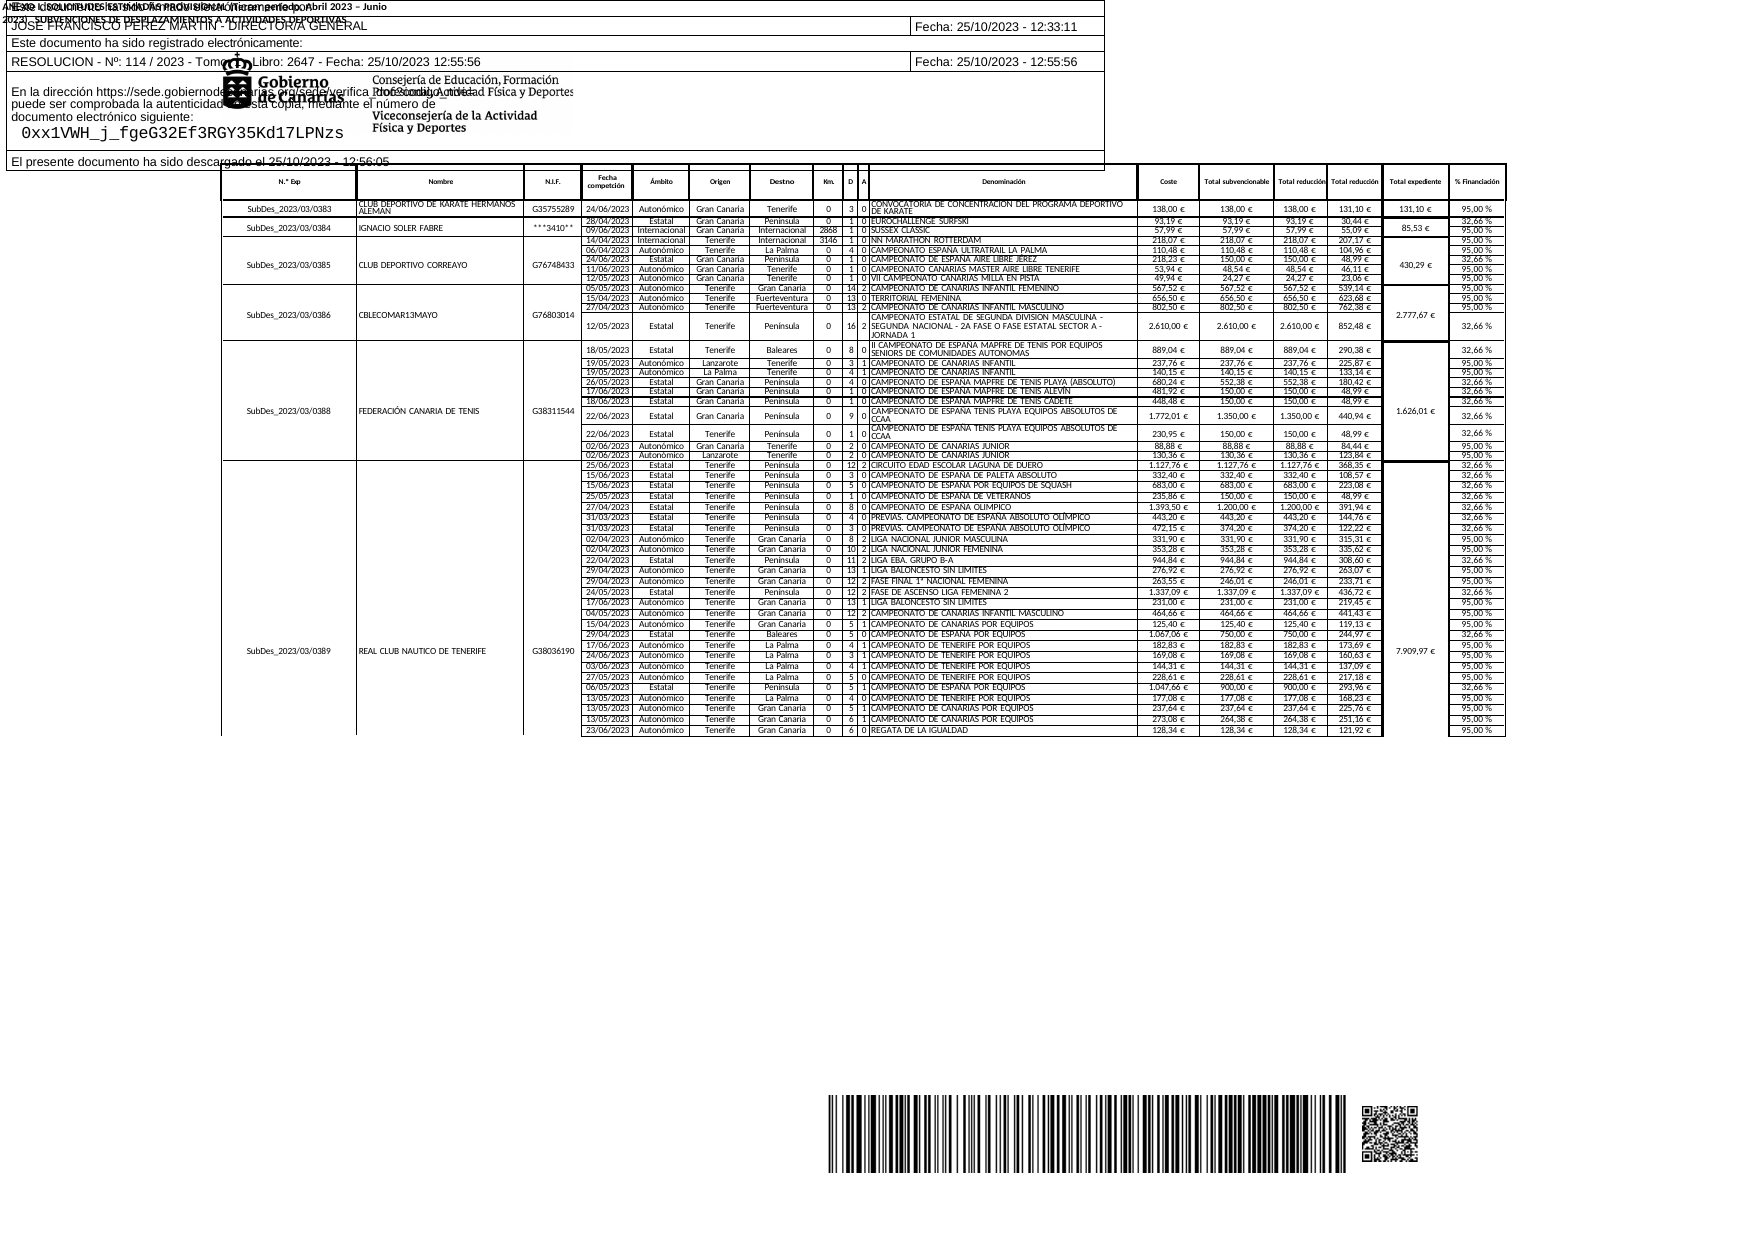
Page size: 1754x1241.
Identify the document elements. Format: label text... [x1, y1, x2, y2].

table_cell 13 [843, 567, 857, 577]
table_cell 0 [814, 201, 842, 216]
table_cell 472,15 € [1138, 525, 1199, 534]
table_cell 448,48 € [1138, 398, 1199, 406]
table_cell 353,28 € [1138, 546, 1199, 555]
table_cell 2 [858, 461, 869, 470]
table_cell 237,64 € [1138, 705, 1199, 714]
table_cell FASE DE ASCENSO LIGA FEMENINA 2 [870, 588, 1137, 598]
table_cell CAMPEONATO DE TENERIFE POR EQUIPOS [870, 695, 1137, 704]
table_cell Autonómico [633, 285, 689, 293]
table_cell CAMPEONATO DE ESPAÑA OLIMPICO [870, 503, 1137, 513]
table_cell Península [750, 514, 813, 523]
table_cell 1 [858, 663, 869, 672]
table_cell 0 [858, 275, 869, 283]
table_cell 2.777,67 € [1384, 286, 1448, 340]
table_cell Tenerife [690, 304, 749, 312]
table_cell Gran Canaria [690, 407, 749, 424]
table_cell 0 [858, 442, 869, 451]
table_cell 0 [814, 313, 842, 340]
table_cell Estatal [633, 461, 689, 470]
table_cell 0 [858, 227, 869, 236]
table_cell CAMPEONATO DE ESPAÑA DE PALETA ABSOLUTO [870, 471, 1137, 481]
table_cell 802,50 € [1138, 304, 1199, 312]
table_cell 31/03/2023 [582, 514, 632, 523]
table_cell SubDes_2023/03/0389 [222, 461, 356, 736]
table_cell 802,50 € [1274, 304, 1327, 312]
table_cell 2 [843, 452, 857, 460]
table_cell Estatal [633, 407, 689, 424]
table_cell 0 [814, 493, 842, 502]
table_cell 95,00 % [1450, 672, 1505, 683]
table_cell 0 [814, 673, 842, 683]
table_cell CAMPEONATO DE ESPAÑA AIRE LIBRE JÉREZ [870, 256, 1137, 264]
table_cell Gran Canaria [750, 578, 813, 587]
table_cell 6 [843, 726, 857, 736]
table_cell CAMPEONATO DE ESPAÑA MAPFRE DE TENIS CADETE [870, 398, 1137, 406]
table_cell II CAMPEONATO DE ESPAÑA MAPFRE DE TENIS POR EQUIPOS SENIORS DE COMUNIDADES AUTONOMAS [870, 341, 1137, 358]
table_cell Tenerife [690, 341, 749, 358]
table_cell 88,88 € [1138, 442, 1199, 451]
table_cell Tenerife [690, 599, 749, 608]
table_cell 0 [814, 285, 842, 293]
table_cell Estatal [633, 525, 689, 534]
table_cell 57,99 € [1274, 227, 1327, 236]
table_cell 122,22 € [1328, 525, 1381, 534]
table_cell Tenerife [690, 641, 749, 651]
table_cell 2 [858, 285, 869, 293]
table_cell 1.393,50 € [1138, 503, 1199, 513]
table_cell Estatal [633, 514, 689, 523]
table_cell Gran Canaria [690, 218, 749, 226]
table_cell 0 [858, 452, 869, 460]
table_cell 368,35 € [1328, 461, 1381, 470]
table_cell Tenerife [690, 461, 749, 470]
table_cell Tenerife [690, 567, 749, 577]
table_cell CAMPEONATO DE ESPAÑA TENIS PLAYA EQUIPOS ABSOLUTOS DE CCAA [870, 425, 1137, 441]
table_cell 24,27 € [1274, 275, 1327, 283]
table_cell 0 [858, 256, 869, 264]
table_cell 237,76 € [1138, 359, 1199, 368]
table_cell 138,00 € [1138, 201, 1199, 216]
table_cell 231,00 € [1138, 599, 1199, 608]
table_cell 0 [858, 514, 869, 523]
table_cell 93,19 € [1274, 218, 1327, 226]
table_cell 12/05/2023 [582, 313, 632, 340]
table_cell 464,66 € [1274, 610, 1327, 619]
table_cell 48,54 € [1274, 265, 1327, 274]
table_cell 32,66 % [1450, 470, 1505, 481]
table_cell 2 [858, 578, 869, 587]
table_header Destno [751, 165, 812, 199]
table_cell 0 [814, 684, 842, 693]
table_cell 264,38 € [1200, 716, 1273, 725]
table_cell 1.626,01 € [1384, 343, 1448, 460]
table_cell Gran Canaria [750, 726, 813, 736]
table_cell NN MARATHON ROTTERDAM [870, 237, 1137, 245]
table_cell IGNACIO SOLER FABRE [357, 218, 523, 236]
table_cell 06/05/2023 [582, 684, 632, 693]
table_cell 293,96 € [1328, 684, 1381, 693]
table_cell 48,99 € [1328, 493, 1381, 502]
table_cell Gran Canaria [750, 620, 813, 630]
table_cell 235,86 € [1138, 493, 1199, 502]
table_cell 1.350,00 € [1200, 407, 1273, 424]
table_cell 32,66 % [1450, 524, 1505, 534]
table_cell Tenerife [690, 726, 749, 736]
table_cell 12 [843, 461, 857, 470]
table_cell CAMPEONATO DE CANARIAS INFANTIL MASCULINO [870, 304, 1137, 312]
table_cell ***3410** [524, 218, 581, 236]
table_cell Estatal [633, 482, 689, 492]
table_cell 230,95 € [1138, 425, 1199, 441]
table_cell 443,20 € [1274, 514, 1327, 523]
table_cell 02/04/2023 [582, 546, 632, 555]
table_cell Autonómico [633, 641, 689, 651]
table_cell Tenerife [690, 503, 749, 513]
table_cell 762,38 € [1328, 304, 1381, 312]
table_cell 18/06/2023 [582, 398, 632, 406]
table_cell 17/06/2023 [582, 599, 632, 608]
table_cell Autonómico [633, 369, 689, 377]
table_cell 0 [814, 556, 842, 566]
table_cell 0 [858, 503, 869, 513]
table_cell 85,53 € [1384, 219, 1448, 236]
table_cell Autonómico [633, 705, 689, 714]
table_cell 0 [858, 265, 869, 274]
table_cell 49,94 € [1138, 275, 1199, 283]
table_cell 95,00 % [1450, 545, 1505, 555]
table_cell 1 [843, 425, 857, 441]
table_cell 131,10 € [1384, 201, 1448, 216]
table_cell 0 [814, 652, 842, 662]
table_cell 308,60 € [1328, 556, 1381, 566]
table_cell 128,34 € [1200, 726, 1273, 736]
table_cell 436,72 € [1328, 588, 1381, 598]
table_cell 0 [814, 578, 842, 587]
table_cell 1.127,76 € [1200, 461, 1273, 470]
table_cell 750,00 € [1274, 631, 1327, 640]
table_cell 0 [814, 256, 842, 264]
table_cell La Palma [690, 369, 749, 377]
table_cell Estatal [633, 218, 689, 226]
table_cell 32,66 % [1450, 340, 1505, 358]
table_cell 144,76 € [1328, 514, 1381, 523]
table_cell 237,76 € [1274, 359, 1327, 368]
table_cell 1 [858, 620, 869, 630]
table_cell 276,92 € [1200, 567, 1273, 577]
table_cell CAMPEONATO DE ESPAÑA DE VETERANOS [870, 493, 1137, 502]
table_cell 32,66 % [1450, 406, 1505, 424]
table_cell 19/05/2023 [582, 369, 632, 377]
table_cell CAMPEONATO DE ESPAÑA POR EQUIPOS [870, 631, 1137, 640]
table_cell 231,00 € [1200, 599, 1273, 608]
table_cell Tenerife [690, 673, 749, 683]
table_cell Península [750, 471, 813, 481]
table_cell 137,09 € [1328, 663, 1381, 672]
table_cell 264,38 € [1274, 716, 1327, 725]
table_cell CLUB DEPORTIVO DE KARATE HERMANOS ALEMAN [357, 201, 523, 216]
table_cell 0 [814, 525, 842, 534]
table_cell 228,61 € [1138, 673, 1199, 683]
table_cell 24/06/2023 [582, 201, 632, 216]
table_cell 95,00 % [1450, 609, 1505, 619]
table_cell Península [750, 503, 813, 513]
table_cell 95,00 % [1450, 264, 1505, 274]
table_cell CAMPEONATO DE TENERIFE POR EQUIPOS [870, 652, 1137, 662]
table_cell 128,34 € [1274, 726, 1327, 736]
table_cell 13/05/2023 [582, 695, 632, 704]
table_cell Tenerife [690, 663, 749, 672]
table_cell Península [750, 425, 813, 441]
table_cell 23/06/2023 [582, 726, 632, 736]
table_header Coste [1139, 165, 1198, 199]
table_cell 231,00 € [1274, 599, 1327, 608]
table_cell 125,40 € [1138, 620, 1199, 630]
table_cell Gran Canaria [690, 227, 749, 236]
table_cell 1 [858, 359, 869, 368]
table_cell SubDes_2023/03/0383 [222, 200, 356, 216]
table_cell 237,76 € [1200, 359, 1273, 368]
table_cell 48,99 € [1328, 388, 1381, 396]
table_cell G38311544 [524, 341, 581, 460]
table_cell 95,00 % [1450, 368, 1505, 377]
table_cell 95,00 % [1450, 284, 1505, 293]
table_cell 125,40 € [1200, 620, 1273, 630]
table_cell 140,15 € [1138, 369, 1199, 377]
table_cell Estatal [633, 471, 689, 481]
table_cell CLUB DEPORTIVO CORREAYO [357, 237, 523, 283]
table_cell 29/04/2023 [582, 567, 632, 577]
table_cell 0 [858, 673, 869, 683]
table_cell 28/04/2023 [582, 218, 632, 226]
table_cell 123,84 € [1328, 452, 1381, 460]
table_cell Autonómico [633, 673, 689, 683]
table_cell 32,66 % [1450, 492, 1505, 502]
table_cell 552,38 € [1274, 378, 1327, 387]
table_cell 0 [814, 567, 842, 577]
table_cell CAMPEONATO DE TENERIFE POR EQUIPOS [870, 641, 1137, 651]
table_cell 173,69 € [1328, 641, 1381, 651]
table_cell 12/05/2023 [582, 275, 632, 283]
table_cell 32,66 % [1450, 396, 1505, 406]
table_cell CAMPEONATO DE ESPAÑA POR EQUIPOS DE SQUASH [870, 482, 1137, 492]
table_cell 32,66 % [1450, 387, 1505, 396]
table_cell 233,71 € [1328, 578, 1381, 587]
table_cell 14/04/2023 [582, 237, 632, 245]
table_cell 95,00 % [1450, 694, 1505, 704]
table_cell 802,50 € [1200, 304, 1273, 312]
table_cell 0 [814, 378, 842, 387]
table_cell 9 [843, 407, 857, 424]
table_cell 4 [843, 378, 857, 387]
table_cell La Palma [750, 246, 813, 255]
table_cell Internacional [750, 237, 813, 245]
table_cell Tenerife [690, 588, 749, 598]
table_cell 0 [814, 535, 842, 545]
table_cell CAMPEONATO DE CANARIAS JUNIOR [870, 442, 1137, 451]
table_cell 0 [858, 237, 869, 245]
table_cell 95,00 % [1450, 566, 1505, 577]
table_cell Tenerife [690, 684, 749, 693]
table_cell 1 [843, 237, 857, 245]
table_cell Baleares [750, 341, 813, 358]
table_cell 1.350,00 € [1274, 407, 1327, 424]
table_cell Autonómico [633, 294, 689, 303]
table_cell Autonómico [633, 652, 689, 662]
table_cell 32,66 % [1450, 216, 1505, 226]
table_cell Tenerife [690, 556, 749, 566]
table_cell Tenerife [750, 452, 813, 460]
table_cell 12 [843, 578, 857, 587]
table_cell 110,48 € [1200, 246, 1273, 255]
table_cell 31/03/2023 [582, 525, 632, 534]
table_cell 95,00 % [1450, 236, 1505, 245]
table_cell 95,00 % [1450, 451, 1505, 460]
table_cell CAMPEONATO DE CANARIAS INFANTIL FEMENINO [870, 285, 1137, 293]
table_cell 0 [814, 304, 842, 312]
table_cell 0 [858, 695, 869, 704]
table_cell Tenerife [750, 265, 813, 274]
table_cell Autonómico [633, 620, 689, 630]
table_cell Península [750, 398, 813, 406]
table_cell SubDes_2023/03/0384 [222, 217, 356, 236]
table_cell 3 [843, 525, 857, 534]
table_cell 0 [814, 599, 842, 608]
table_cell 2 [858, 546, 869, 555]
table_cell Tenerife [690, 631, 749, 640]
table_cell 95,00 % [1450, 358, 1505, 368]
table_cell 88,88 € [1274, 442, 1327, 451]
table_cell 144,31 € [1138, 663, 1199, 672]
table_cell Península [750, 525, 813, 534]
table_cell 332,40 € [1138, 471, 1199, 481]
table_cell 944,84 € [1274, 556, 1327, 566]
table_cell Gran Canaria [750, 567, 813, 577]
table_cell 1 [858, 599, 869, 608]
table_cell 150,00 € [1274, 493, 1327, 502]
table_cell LIGA NACIONAL JUNIOR FEMENINA [870, 546, 1137, 555]
table_cell 900,00 € [1200, 684, 1273, 693]
table_cell SUSSEX CLASSIC [870, 227, 1137, 236]
table_cell 30,44 € [1328, 218, 1381, 226]
table_cell Gran Canaria [690, 442, 749, 451]
table_cell 4 [843, 663, 857, 672]
table_cell 32,66 % [1450, 502, 1505, 513]
table_cell 5 [843, 631, 857, 640]
table_cell 150,00 € [1274, 425, 1327, 441]
table_cell 1 [858, 652, 869, 662]
table_cell 225,87 € [1328, 359, 1381, 368]
table_cell 4 [843, 246, 857, 255]
table_cell Tenerife [750, 359, 813, 368]
table_cell 244,97 € [1328, 631, 1381, 640]
table_cell 27/04/2023 [582, 304, 632, 312]
table_cell 150,00 € [1200, 425, 1273, 441]
table_cell Estatal [633, 388, 689, 396]
table_cell 1.337,09 € [1274, 588, 1327, 598]
table_cell CAMPEONATO CANARIAS MASTER AIRE LIBRE TENERIFE [870, 265, 1137, 274]
table_cell Península [750, 407, 813, 424]
table_cell 26/05/2023 [582, 378, 632, 387]
table_cell 8 [843, 341, 857, 358]
table_cell 1.337,09 € [1138, 588, 1199, 598]
table_cell 683,00 € [1138, 482, 1199, 492]
table_cell 430,29 € [1384, 238, 1448, 283]
table_cell 138,00 € [1200, 201, 1273, 216]
table_cell Fuerteventura [750, 294, 813, 303]
table_cell 567,52 € [1200, 285, 1273, 293]
table_cell 0 [814, 407, 842, 424]
table_cell Tenerife [690, 705, 749, 714]
table_cell VII CAMPEONATO CANARIAS MILLA EN PISTA [870, 275, 1137, 283]
table_cell 335,62 € [1328, 546, 1381, 555]
table_cell 5 [843, 705, 857, 714]
table_cell 1 [858, 641, 869, 651]
table_cell 02/06/2023 [582, 442, 632, 451]
table_cell 0 [858, 493, 869, 502]
table_cell 5 [843, 673, 857, 683]
table_cell Gran Canaria [750, 716, 813, 725]
table_cell 133,14 € [1328, 369, 1381, 377]
table_header Ámbito [634, 165, 688, 199]
table_cell PREVIAS. CAMPEONATO DE ESPAÑA ABSOLUTO OLÍMPICO [870, 525, 1137, 534]
table_cell LIGA BALONCESTO SIN LIMITES [870, 567, 1137, 577]
table_cell 32,66 % [1450, 587, 1505, 598]
table_cell Internacional [633, 227, 689, 236]
table_cell 0 [858, 398, 869, 406]
table_cell Internacional [633, 237, 689, 245]
table_cell La Palma [750, 695, 813, 704]
table_cell Tenerife [750, 275, 813, 283]
table_cell 0 [814, 631, 842, 640]
table_cell Gran Canaria [690, 398, 749, 406]
table_cell 17/06/2023 [582, 641, 632, 651]
table_cell 623,68 € [1328, 294, 1381, 303]
table_cell 0 [814, 341, 842, 358]
table_cell 5 [843, 684, 857, 693]
table_cell 0 [814, 588, 842, 598]
table_cell 160,63 € [1328, 652, 1381, 662]
table_cell 276,92 € [1274, 567, 1327, 577]
picture [222, 72, 574, 134]
table_cell Península [750, 493, 813, 502]
table_cell 4 [843, 514, 857, 523]
table_header Fecha competción [583, 165, 631, 199]
table_cell 683,00 € [1274, 482, 1327, 492]
table_cell 2 [858, 556, 869, 566]
table_cell 150,00 € [1274, 256, 1327, 264]
table_cell 1 [858, 684, 869, 693]
table_cell 5 [843, 482, 857, 492]
table_cell Tenerife [750, 201, 813, 216]
table_cell Internacional [750, 227, 813, 236]
table_cell 177,08 € [1138, 695, 1199, 704]
table_cell 18/05/2023 [582, 341, 632, 358]
table_cell 273,08 € [1138, 716, 1199, 725]
table_cell 48,99 € [1328, 425, 1381, 441]
table_cell Estatal [633, 556, 689, 566]
table_cell 95,00 % [1450, 598, 1505, 608]
table_cell 1 [843, 256, 857, 264]
table_cell 0 [858, 201, 869, 216]
table_cell 207,17 € [1328, 237, 1381, 245]
picture [222, 52, 574, 71]
table_cell Estatal [633, 631, 689, 640]
table_cell CAMPEONATO DE TENERIFE POR EQUIPOS [870, 663, 1137, 672]
table_cell Tenerife [690, 471, 749, 481]
table_cell 02/06/2023 [582, 452, 632, 460]
table_cell Tenerife [690, 716, 749, 725]
table_cell CAMPEONATO DE ESPAÑA POR EQUIPOS [870, 684, 1137, 693]
table_cell 29/04/2023 [582, 631, 632, 640]
table_cell 182,83 € [1200, 641, 1273, 651]
table_cell 3 [843, 359, 857, 368]
table_cell 140,15 € [1274, 369, 1327, 377]
table_cell 750,00 € [1200, 631, 1273, 640]
table_cell 0 [814, 294, 842, 303]
picture [828, 1095, 1346, 1173]
table_cell 11 [843, 556, 857, 566]
table_cell 2.610,00 € [1200, 313, 1273, 340]
table_cell 108,57 € [1328, 471, 1381, 481]
table_cell 95,00 % [1450, 441, 1505, 451]
table_cell 223,08 € [1328, 482, 1381, 492]
table_cell 32,66 % [1450, 424, 1505, 441]
table_cell 24/06/2023 [582, 652, 632, 662]
table_cell 0 [814, 620, 842, 630]
table_cell 0 [858, 525, 869, 534]
table_cell Tenerife [690, 313, 749, 340]
table_cell Autonómico [633, 578, 689, 587]
table_cell 251,16 € [1328, 716, 1381, 725]
table_cell 10 [843, 546, 857, 555]
table_cell G35755289 [524, 201, 581, 216]
table_cell 95,00 % [1450, 640, 1505, 651]
table_cell 276,92 € [1138, 567, 1199, 577]
table_cell Autonómico [633, 304, 689, 312]
table_cell CAMPEONATO DE CANARIAS POR EQUIPOS [870, 620, 1137, 630]
table_cell 0 [814, 398, 842, 406]
table_cell 150,00 € [1200, 388, 1273, 396]
table_cell 144,31 € [1274, 663, 1327, 672]
table_cell Autonómico [633, 246, 689, 255]
table_cell 315,31 € [1328, 535, 1381, 545]
table_cell Península [750, 588, 813, 598]
table_cell 2868 [814, 227, 842, 236]
table_cell 48,99 € [1328, 256, 1381, 264]
table_cell 55,09 € [1328, 227, 1381, 236]
table_cell 06/04/2023 [582, 246, 632, 255]
table_cell Tenerife [690, 546, 749, 555]
table_cell 182,83 € [1138, 641, 1199, 651]
table_cell 32,66 % [1450, 683, 1505, 693]
table_cell 2.610,00 € [1274, 313, 1327, 340]
table_cell Autonómico [633, 452, 689, 460]
table_cell 32,66 % [1450, 312, 1505, 340]
table_cell 130,36 € [1200, 452, 1273, 460]
table_cell Tenerife [690, 535, 749, 545]
table_cell Tenerife [690, 425, 749, 441]
table_cell 218,07 € [1200, 237, 1273, 245]
table_cell 889,04 € [1274, 341, 1327, 358]
table_cell 8 [843, 503, 857, 513]
table_header Total reducción [1328, 165, 1381, 199]
table_cell 0 [814, 425, 842, 441]
table_cell 481,92 € [1138, 388, 1199, 396]
table_cell Gran Canaria [750, 705, 813, 714]
table_cell 0 [814, 663, 842, 672]
table_cell 95,00 % [1450, 534, 1505, 545]
table_cell 95,00 % [1450, 245, 1505, 255]
table_cell 237,64 € [1200, 705, 1273, 714]
table_cell 17/06/2023 [582, 388, 632, 396]
table_cell 1 [843, 265, 857, 274]
table_cell 217,18 € [1328, 673, 1381, 683]
table_cell TERRITORIAL FEMENINA [870, 294, 1137, 303]
table_cell 0 [814, 388, 842, 396]
table_cell 0 [814, 369, 842, 377]
table_cell Autonómico [633, 201, 689, 216]
table_cell SubDes_2023/03/0386 [222, 285, 356, 340]
table_cell CAMPEONATO DE CANARIAS INFANTIL [870, 359, 1137, 368]
table_cell CAMPEONATO DE ESPAÑA MAPFRE DE TENIS PLAYA (ABSOLUTO) [870, 378, 1137, 387]
table_cell Autonómico [633, 726, 689, 736]
table_cell Gran Canaria [690, 378, 749, 387]
table_header Denominación [870, 165, 1136, 199]
table_cell 09/06/2023 [582, 227, 632, 236]
table_cell 2 [858, 610, 869, 619]
table_cell CAMPEONATO ESPAÑA ULTRATRAIL LA PALMA [870, 246, 1137, 255]
table_cell Estatal [633, 398, 689, 406]
table_cell Baleares [750, 631, 813, 640]
table_cell 13 [843, 304, 857, 312]
table_cell 0 [814, 716, 842, 725]
table_cell 332,40 € [1274, 471, 1327, 481]
table_cell 32,66 % [1450, 555, 1505, 566]
table_cell 144,31 € [1200, 663, 1273, 672]
table_cell Tenerife [690, 285, 749, 293]
table_cell 57,99 € [1138, 227, 1199, 236]
table_cell 0 [858, 378, 869, 387]
table_header D [844, 165, 857, 199]
table_cell Estatal [633, 378, 689, 387]
table_cell 0 [814, 641, 842, 651]
table_header A [859, 165, 868, 199]
table_cell 22/04/2023 [582, 556, 632, 566]
table_cell 25/06/2023 [582, 461, 632, 470]
table_cell 32,66 % [1450, 513, 1505, 523]
table_cell La Palma [750, 673, 813, 683]
table_cell 95,00 % [1450, 199, 1505, 216]
table_cell Gran Canaria [690, 201, 749, 216]
table_cell 95,00 % [1450, 725, 1505, 736]
table_cell Tenerife [690, 695, 749, 704]
table_cell 246,01 € [1274, 578, 1327, 587]
table_cell 0 [814, 442, 842, 451]
table_cell FEDERACIÓN CANARIA DE TENIS [357, 341, 523, 460]
table_cell 331,90 € [1200, 535, 1273, 545]
table_cell 138,00 € [1274, 201, 1327, 216]
table_cell 48,99 € [1328, 398, 1381, 406]
table_cell Península [750, 218, 813, 226]
table_cell 93,19 € [1200, 218, 1273, 226]
table_cell Tenerife [690, 620, 749, 630]
table_cell 1 [843, 388, 857, 396]
table_cell CAMPEONATO ESTATAL DE SEGUNDA DIVISION MASCULINA - SEGUNDA NACIONAL - 2A FASE O FASE ESTATAL SECTOR A - JORNADA 1 [870, 313, 1137, 340]
table_cell 1.047,66 € [1138, 684, 1199, 693]
table_cell 218,23 € [1138, 256, 1199, 264]
table_cell Tenerife [690, 482, 749, 492]
table_cell 19/05/2023 [582, 359, 632, 368]
table_cell 889,04 € [1138, 341, 1199, 358]
table_cell 2 [858, 535, 869, 545]
table_cell 12 [843, 610, 857, 619]
table_cell 353,28 € [1200, 546, 1273, 555]
table_cell 944,84 € [1200, 556, 1273, 566]
table_cell Gran Canaria [750, 535, 813, 545]
table_cell 443,20 € [1138, 514, 1199, 523]
table_cell PREVIAS. CAMPEONATO DE ESPAÑA ABSOLUTO OLÍMPICO [870, 514, 1137, 523]
table_cell Península [750, 556, 813, 566]
table_cell Lanzarote [690, 359, 749, 368]
table_cell CAMPEONATO DE CANARIAS POR EQUIPOS [870, 716, 1137, 725]
table_cell Estatal [633, 425, 689, 441]
table_cell 88,88 € [1200, 442, 1273, 451]
table_cell REGATA DE LA IGUALDAD [870, 726, 1137, 736]
table_cell CBLECOMAR13MAYO [357, 285, 523, 340]
table_cell Estatal [633, 684, 689, 693]
table_cell 130,36 € [1138, 452, 1199, 460]
table_cell 1.337,09 € [1200, 588, 1273, 598]
table_cell REAL CLUB NAUTICO DE TENERIFE [356, 461, 524, 736]
table_cell 84,44 € [1328, 442, 1381, 451]
table_cell 7.909,97 € [1384, 463, 1448, 736]
table_cell 900,00 € [1274, 684, 1327, 693]
table_cell 95,00 % [1450, 303, 1505, 312]
table_cell 24/06/2023 [582, 256, 632, 264]
table_cell 22/06/2023 [582, 407, 632, 424]
table_cell 0 [814, 726, 842, 736]
table_cell 539,14 € [1328, 285, 1381, 293]
table_cell 1 [858, 716, 869, 725]
table_cell G38036190 [524, 461, 581, 736]
table_cell 4 [843, 695, 857, 704]
table_cell 0 [814, 503, 842, 513]
table_cell 95,00 % [1450, 619, 1505, 630]
table_cell Península [750, 461, 813, 470]
table_cell 0 [858, 471, 869, 481]
table_cell 128,34 € [1138, 726, 1199, 736]
table_cell Autonómico [633, 695, 689, 704]
table_cell 95,00 % [1450, 293, 1505, 303]
picture [1362, 1106, 1418, 1162]
table_cell 169,08 € [1138, 652, 1199, 662]
table_cell 225,76 € [1328, 705, 1381, 714]
table_cell 03/06/2023 [582, 663, 632, 672]
table_cell 0 [814, 461, 842, 470]
table_cell 263,07 € [1328, 567, 1381, 577]
table_cell CAMPEONATO DE CANARIAS INFANTIL [870, 369, 1137, 377]
table_cell 4 [843, 641, 857, 651]
table_cell Autonómico [633, 663, 689, 672]
table_cell 944,84 € [1138, 556, 1199, 566]
table_cell 121,92 € [1328, 726, 1381, 736]
table_cell 12 [843, 588, 857, 598]
table_cell 683,00 € [1200, 482, 1273, 492]
table_cell Tenerife [690, 246, 749, 255]
table_cell 32,66 % [1450, 460, 1505, 470]
table_cell 11/06/2023 [582, 265, 632, 274]
table_cell 1.127,76 € [1274, 461, 1327, 470]
table_cell 567,52 € [1138, 285, 1199, 293]
table_cell 15/06/2023 [582, 471, 632, 481]
table_cell 95,00 % [1450, 226, 1505, 236]
table_cell 374,20 € [1274, 525, 1327, 534]
table_cell 1 [843, 493, 857, 502]
table_cell 2.610,00 € [1138, 313, 1199, 340]
table_cell 13/05/2023 [582, 716, 632, 725]
table_cell 218,07 € [1274, 237, 1327, 245]
table_cell 15/04/2023 [582, 294, 632, 303]
table_cell 15/06/2023 [582, 482, 632, 492]
table_cell 0 [858, 407, 869, 424]
table_cell 552,38 € [1200, 378, 1273, 387]
table_cell 656,50 € [1200, 294, 1273, 303]
table_cell SubDes_2023/03/0388 [222, 341, 356, 460]
table_cell 169,08 € [1274, 652, 1327, 662]
table_cell 353,28 € [1274, 546, 1327, 555]
table_cell Gran Canaria [690, 275, 749, 283]
table_cell 656,50 € [1138, 294, 1199, 303]
table_cell 852,48 € [1328, 313, 1381, 340]
table_cell 95,00 % [1450, 274, 1505, 283]
table_cell 150,00 € [1200, 493, 1273, 502]
table_cell Gran Canaria [750, 546, 813, 555]
table_cell 177,08 € [1274, 695, 1327, 704]
table_cell 680,24 € [1138, 378, 1199, 387]
table_cell 22/06/2023 [582, 425, 632, 441]
table_cell 0 [858, 726, 869, 736]
table_cell 1 [858, 369, 869, 377]
table_cell 93,19 € [1138, 218, 1199, 226]
table_cell 3146 [814, 237, 842, 245]
table_header Nombre [358, 165, 523, 199]
table_cell 290,38 € [1328, 341, 1381, 358]
table_cell 27/05/2023 [582, 673, 632, 683]
table_cell 25/05/2023 [582, 493, 632, 502]
table_cell 16 [843, 313, 857, 340]
table_cell 0 [814, 452, 842, 460]
table_cell 110,48 € [1138, 246, 1199, 255]
table_cell Autonómico [633, 546, 689, 555]
table_cell CAMPEONATO DE ESPAÑA MAPFRE DE TENIS ALEVÍN [870, 388, 1137, 396]
table_cell Lanzarote [690, 452, 749, 460]
table_cell 02/04/2023 [582, 535, 632, 545]
table_cell Península [750, 388, 813, 396]
table_cell 104,96 € [1328, 246, 1381, 255]
table_cell Estatal [633, 493, 689, 502]
table_header % Financiación [1450, 165, 1505, 199]
table_cell 0 [814, 695, 842, 704]
table_cell La Palma [750, 663, 813, 672]
table_header Km. [814, 165, 842, 199]
table_cell 23,06 € [1328, 275, 1381, 283]
table_cell 125,40 € [1274, 620, 1327, 630]
table_cell 3 [843, 652, 857, 662]
table_cell Estatal [633, 503, 689, 513]
table_cell 169,08 € [1200, 652, 1273, 662]
table_cell SubDes_2023/03/0385 [222, 237, 356, 283]
table_cell 1.200,00 € [1200, 503, 1273, 513]
table_cell Tenerife [690, 294, 749, 303]
table_cell 331,90 € [1274, 535, 1327, 545]
table_cell 95,00 % [1450, 704, 1505, 714]
table_cell 246,01 € [1200, 578, 1273, 587]
table_cell Gran Canaria [690, 256, 749, 264]
table_cell 332,40 € [1200, 471, 1273, 481]
table_cell 0 [814, 246, 842, 255]
table_cell 391,94 € [1328, 503, 1381, 513]
table_cell 182,83 € [1274, 641, 1327, 651]
table_cell 0 [814, 514, 842, 523]
table_cell 53,94 € [1138, 265, 1199, 274]
table_cell LIGA EBA. GRUPO B-A [870, 556, 1137, 566]
table_cell 0 [858, 482, 869, 492]
table_cell Estatal [633, 341, 689, 358]
table_cell 24,27 € [1200, 275, 1273, 283]
table_cell 3 [843, 201, 857, 216]
table_header N.º Exp [222, 165, 355, 199]
table_cell 1.127,76 € [1138, 461, 1199, 470]
table_cell Tenerife [750, 442, 813, 451]
table_cell Autonómico [633, 599, 689, 608]
table_cell CONVOCATORIA DE CONCENTRACIÓN DEL PROGRAMA DEPORTIVO DE KARATE [870, 201, 1137, 216]
table_cell Autonómico [633, 535, 689, 545]
table_cell 0 [858, 631, 869, 640]
table_cell LIGA BALONCESTO SIN LIMITES [870, 599, 1137, 608]
table_cell 2 [858, 313, 869, 340]
table_cell LIGA NACIONAL JUNIOR MASCULINA [870, 535, 1137, 545]
table_cell CIRCUITO EDAD ESCOLAR LAGUNA DE DUERO [870, 461, 1137, 470]
table_cell 0 [814, 482, 842, 492]
table_cell Tenerife [690, 237, 749, 245]
table_cell Estatal [633, 256, 689, 264]
table_cell 15/04/2023 [582, 620, 632, 630]
table_cell 13 [843, 294, 857, 303]
table_cell Tenerife [750, 369, 813, 377]
table_cell Tenerife [690, 578, 749, 587]
table_cell 150,00 € [1274, 398, 1327, 406]
table_cell 2 [858, 588, 869, 598]
table_cell 46,11 € [1328, 265, 1381, 274]
table_cell CAMPEONATO DE CANARIAS INFANTIL MASCULINO [870, 610, 1137, 619]
table_cell 228,61 € [1200, 673, 1273, 683]
table_cell 32,66 % [1450, 630, 1505, 640]
table_cell 24/05/2023 [582, 588, 632, 598]
table_cell 1 [843, 275, 857, 283]
table_cell 0 [858, 246, 869, 255]
table_cell 0 [814, 265, 842, 274]
table_cell Tenerife [690, 610, 749, 619]
table_cell 95,00 % [1450, 715, 1505, 725]
table_cell Autonómico [633, 716, 689, 725]
table_cell 110,48 € [1274, 246, 1327, 255]
table_cell Autonómico [633, 265, 689, 274]
table_cell Península [750, 256, 813, 264]
table_cell Tenerife [690, 514, 749, 523]
table_cell 567,52 € [1274, 285, 1327, 293]
table_cell FASE FINAL 1ª NACIONAL FEMENINA [870, 578, 1137, 587]
table_cell 27/04/2023 [582, 503, 632, 513]
table_cell Autonómico [633, 567, 689, 577]
table_cell 150,00 € [1200, 256, 1273, 264]
table_cell 0 [814, 218, 842, 226]
table_cell 13/05/2023 [582, 705, 632, 714]
table_cell Gran Canaria [750, 285, 813, 293]
table_cell 0 [814, 610, 842, 619]
table_cell 180,42 € [1328, 378, 1381, 387]
table_cell CAMPEONATO DE CANARIAS POR EQUIPOS [870, 705, 1137, 714]
table_cell EUROCHALLENGE SURFSKI [870, 218, 1137, 226]
table_cell 464,66 € [1138, 610, 1199, 619]
table_cell Península [750, 313, 813, 340]
table_cell 1 [843, 218, 857, 226]
table_cell 95,00 % [1450, 662, 1505, 672]
table_cell Península [750, 378, 813, 387]
table_cell 374,20 € [1200, 525, 1273, 534]
table_cell 0 [858, 218, 869, 226]
table_cell Autonómico [633, 442, 689, 451]
table_cell Gran Canaria [690, 265, 749, 274]
table_cell Tenerife [690, 652, 749, 662]
table_header N.I.F. [525, 165, 580, 199]
table_cell 0 [858, 388, 869, 396]
table_cell 228,61 € [1274, 673, 1327, 683]
table_cell 14 [843, 285, 857, 293]
table_cell 464,66 € [1200, 610, 1273, 619]
table_cell Gran Canaria [750, 599, 813, 608]
table_cell 263,55 € [1138, 578, 1199, 587]
table_header Total subvencionable [1200, 165, 1273, 199]
table_cell 95,00 % [1450, 651, 1505, 662]
table_cell 1.772,01 € [1138, 407, 1199, 424]
table_cell G76803014 [524, 285, 581, 340]
table_cell 0 [858, 425, 869, 441]
table_cell 4 [843, 369, 857, 377]
table_cell 140,15 € [1200, 369, 1273, 377]
table_cell 05/05/2023 [582, 285, 632, 293]
table_cell Fuerteventura [750, 304, 813, 312]
table_header Total expediente [1384, 165, 1448, 199]
table_cell 889,04 € [1200, 341, 1273, 358]
table_header Total reducción [1275, 165, 1326, 199]
table_cell Autonómico [633, 359, 689, 368]
table_cell 1 [858, 567, 869, 577]
table_cell Autonómico [633, 275, 689, 283]
table_cell 0 [858, 294, 869, 303]
table_cell Tenerife [690, 493, 749, 502]
table_cell 5 [843, 620, 857, 630]
table_cell CAMPEONATO DE TENERIFE POR EQUIPOS [870, 673, 1137, 683]
table_cell 443,20 € [1200, 514, 1273, 523]
table_cell 168,23 € [1328, 695, 1381, 704]
table_cell 441,43 € [1328, 610, 1381, 619]
table_cell 48,54 € [1200, 265, 1273, 274]
table_cell CAMPEONATO DE ESPAÑA TENIS PLAYA EQUIPOS ABSOLUTOS DE CCAA [870, 407, 1137, 424]
table_cell CAMPEONATO DE CANARIAS JUNIOR [870, 452, 1137, 460]
table_cell 331,90 € [1138, 535, 1199, 545]
table_cell 32,66 % [1450, 377, 1505, 387]
table_cell Península [750, 684, 813, 693]
table_cell Península [750, 482, 813, 492]
table_cell 440,94 € [1328, 407, 1381, 424]
table_cell 0 [814, 275, 842, 283]
table_cell 2 [843, 442, 857, 451]
table_cell 218,07 € [1138, 237, 1199, 245]
table_cell 0 [858, 341, 869, 358]
table_cell 0 [814, 546, 842, 555]
table_header Origen [690, 165, 749, 199]
table_cell 13 [843, 599, 857, 608]
table_cell 0 [814, 471, 842, 481]
table_cell 8 [843, 535, 857, 545]
table_cell 1 [858, 705, 869, 714]
table_cell 3 [843, 471, 857, 481]
table_cell 119,13 € [1328, 620, 1381, 630]
table_cell Estatal [633, 588, 689, 598]
table_cell Estatal [633, 313, 689, 340]
table_cell 1.067,06 € [1138, 631, 1199, 640]
table_cell 237,64 € [1274, 705, 1327, 714]
table_cell 29/04/2023 [582, 578, 632, 587]
table_cell 1.200,00 € [1274, 503, 1327, 513]
table_cell 1 [843, 227, 857, 236]
table_cell Autonómico [633, 610, 689, 619]
table_cell 219,45 € [1328, 599, 1381, 608]
table_cell La Palma [750, 641, 813, 651]
table_cell 177,08 € [1200, 695, 1273, 704]
table_cell 150,00 € [1274, 388, 1327, 396]
table_cell La Palma [750, 652, 813, 662]
table_cell Gran Canaria [750, 610, 813, 619]
table_cell 656,50 € [1274, 294, 1327, 303]
table_cell Tenerife [690, 525, 749, 534]
table_cell 130,36 € [1274, 452, 1327, 460]
table_cell 2 [858, 304, 869, 312]
table_cell 57,99 € [1200, 227, 1273, 236]
table_cell 32,66 % [1450, 255, 1505, 264]
table_cell 0 [814, 359, 842, 368]
table_cell 131,10 € [1328, 201, 1381, 216]
table_cell 0 [814, 705, 842, 714]
table_cell 6 [843, 716, 857, 725]
table_cell 32,66 % [1450, 481, 1505, 492]
table_cell 95,00 % [1450, 577, 1505, 587]
table_cell 04/05/2023 [582, 610, 632, 619]
table_cell G76748433 [524, 237, 581, 283]
table_cell 1 [843, 398, 857, 406]
table_cell Gran Canaria [690, 388, 749, 396]
table_cell 150,00 € [1200, 398, 1273, 406]
